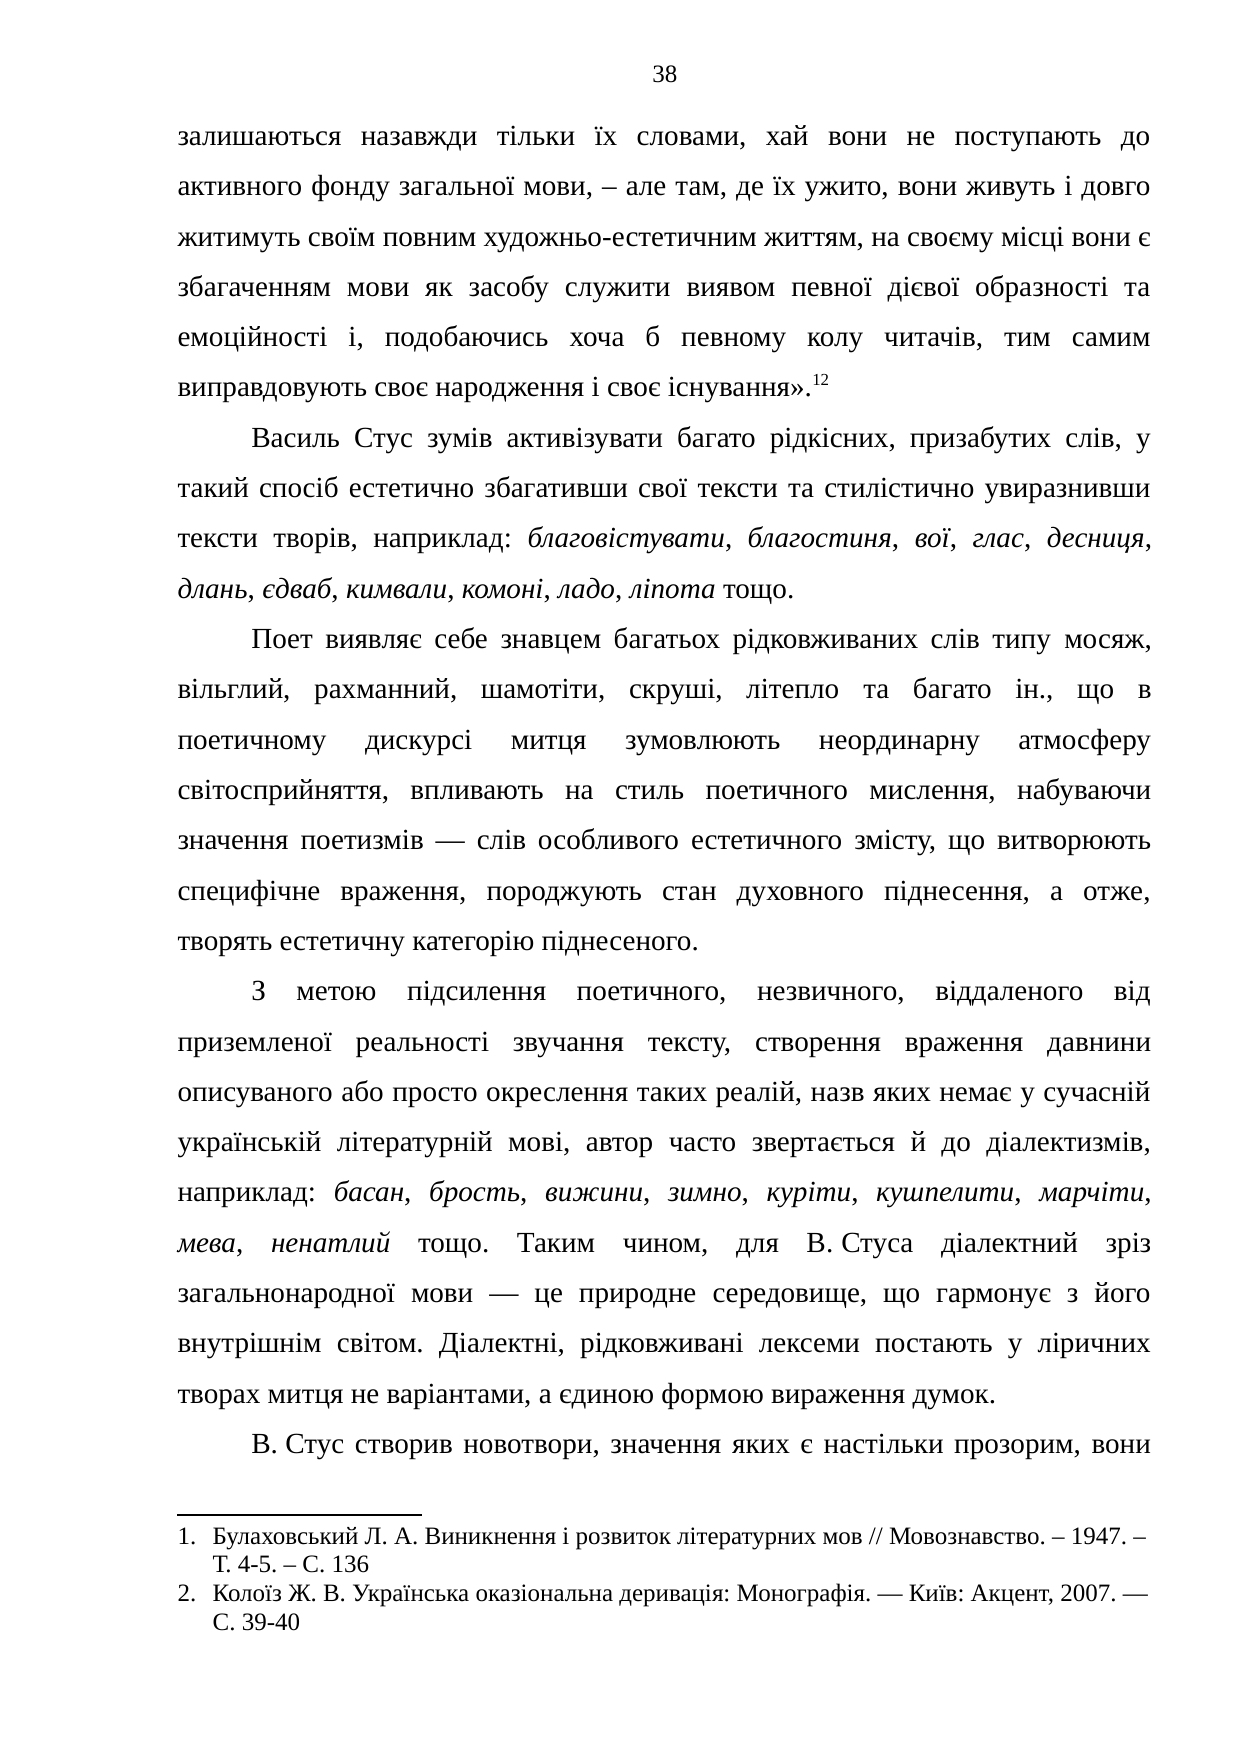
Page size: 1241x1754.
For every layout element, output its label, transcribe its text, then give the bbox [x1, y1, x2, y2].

text В. Стус створив новотвори, значення яких є настільки прозорим, вони [177, 1426, 1152, 1460]
text З метою підсилення поетичного, незвичного, віддаленого від приземленої реальності звучання тексту, створення враження давнини описуваного або просто окреслення таких реалій, назв яких немає у сучасній українській літературній мові, автор часто звертається й до діалектизмів, наприклад: басан, брость, вижини, зимно, куріти, кушпелити, марчіти, мева, ненатлий тощо. Таким чином, для В. Стуса діалектний зріз загальнонародної мови — це природне середовище, що гармонує з його внутрішнім світом. Діалектні, рідковживані лексеми постають у ліричних творах митця не варіантами, а єдиною формою вираження думок. [177, 973, 1152, 1409]
text Колоїз Ж. В. Українська оказіональна деривація: Монографія. — Київ: Акцент, 2007. — С. 39-40 [177, 1578, 1152, 1636]
text залишаються назавжди тільки їх словами, хай вони не поступають до активного фонду загальної мови, – але там, де їх ужито, вони живуть і довго житимуть своїм повним художньо-естетичним життям, на своєму місці вони є збагаченням мови як засобу служити виявом певної дієвої образності та емоційності і, подобаючись хоча б певному колу читачів, тим самим виправдовують своє народження і своє існування». [177, 118, 1152, 403]
text Василь Стус зумів активізувати багато рідкісних, призабутих слів, у такий спосіб естетично збагативши свої тексти та стилістично увиразнивши тексти творів, наприклад: благовістувати, благостиня, вої, глас, десниця, длань, єдваб, кимвали, комоні, ладо, ліпота тощо. [177, 420, 1152, 604]
text Поет виявляє себе знавцем багатьох рідковживаних слів типу мосяж, вільглий, рахманний, шамотіти, скруші, літепло та багато ін., що в поетичному дискурсі митця зумовлюють неординарну атмосферу світосприйняття, впливають на стиль поетичного мислення, набуваючи значення поетизмів — слів особливого естетичного змісту, що витворюють специфічне враження, породжують стан духовного піднесення, а отже, творять естетичну категорію піднесеного. [177, 621, 1152, 957]
text Булаховський Л. А. Виникнення і розвиток літературних мов // Мовознавство. – 1947. – Т. 4-5. – С. 136 [177, 1521, 1152, 1578]
